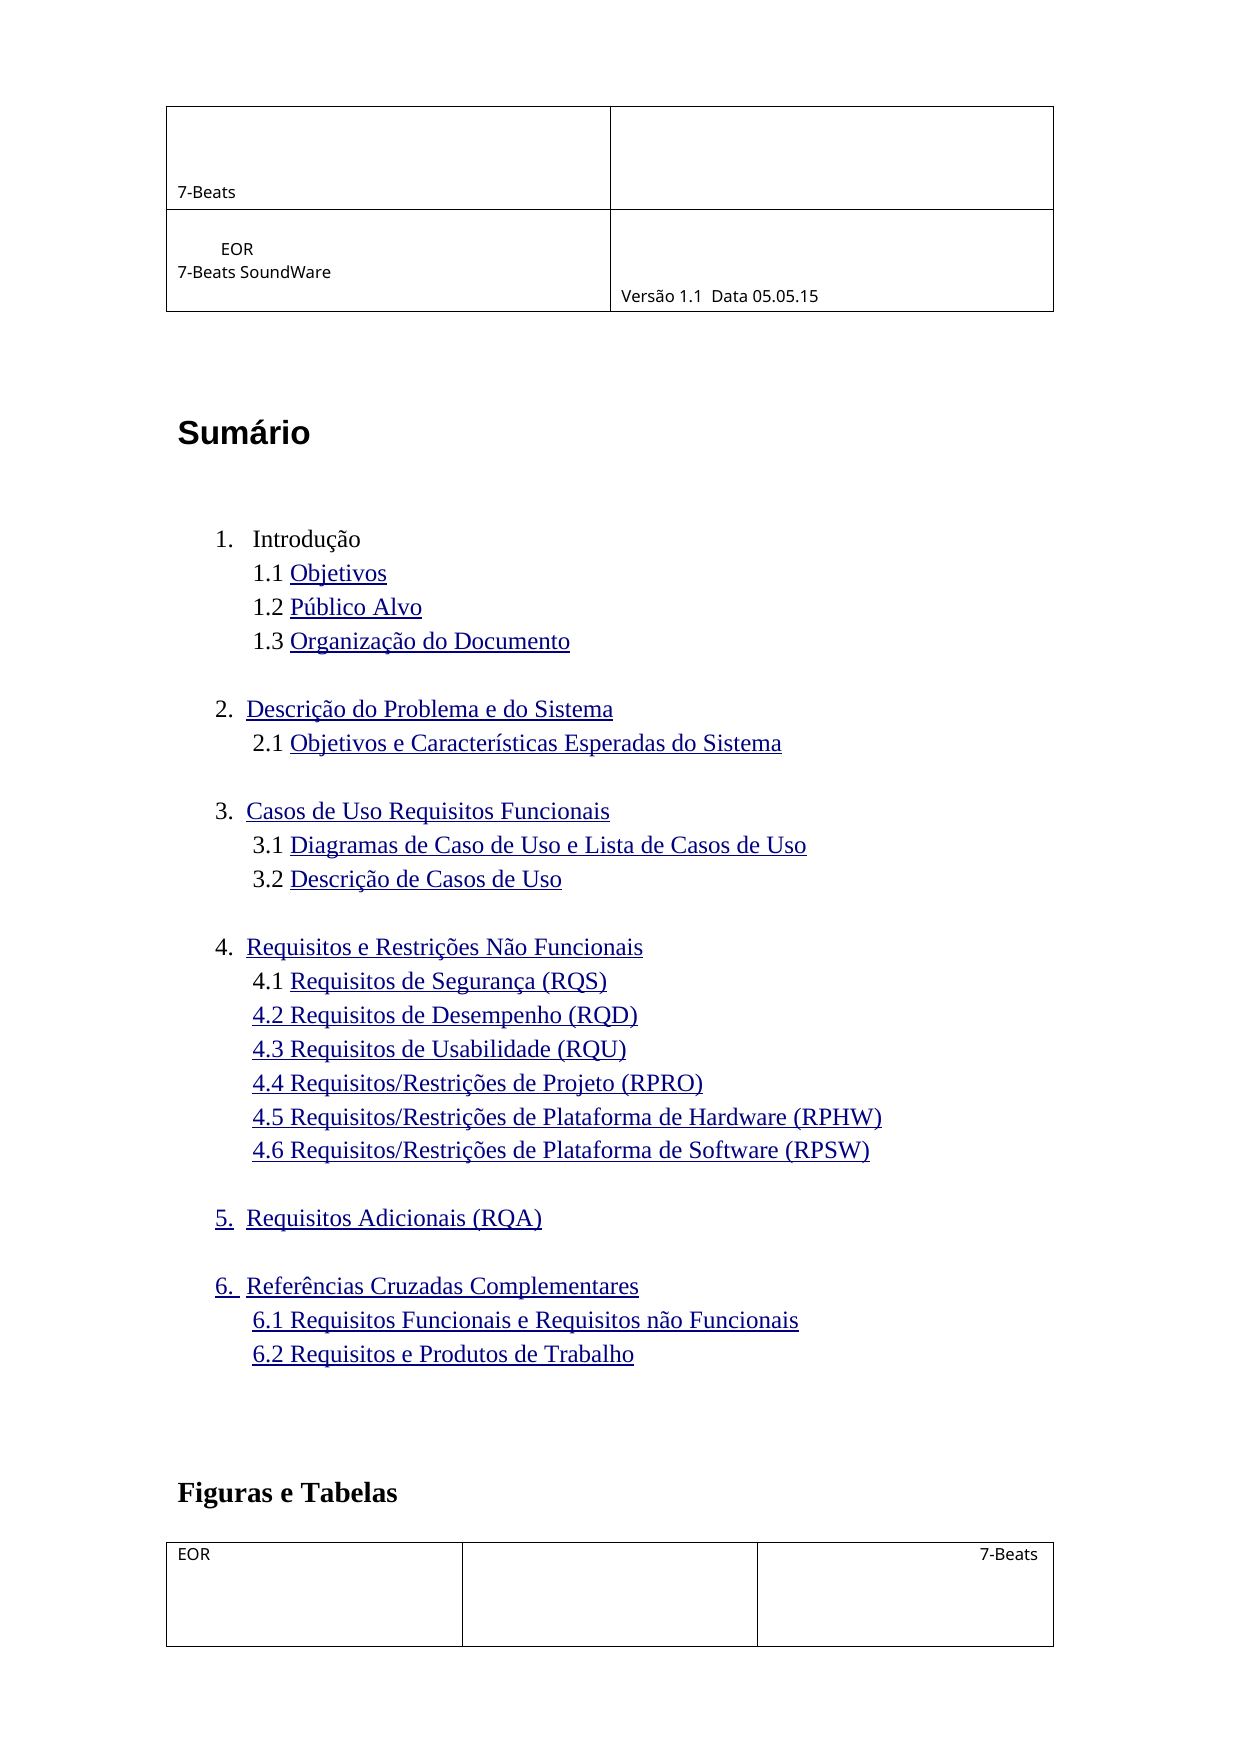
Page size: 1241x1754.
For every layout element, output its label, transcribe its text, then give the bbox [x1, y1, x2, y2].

text 3.2 Descrição de Casos de Uso [252, 865, 1063, 893]
text 6.1 Requisitos Funcionais e Requisitos não Funcionais [252, 1306, 1063, 1334]
text 1.3 Organização do Documento [252, 627, 1063, 655]
text 1.1 Objetivos [252, 559, 1063, 587]
text 6. Referências Cruzadas Complementares [215, 1272, 1063, 1300]
text 5. Requisitos Adicionais (RQA) [215, 1204, 1063, 1232]
text 3. Casos de Uso Requisitos Funcionais [215, 797, 1063, 825]
text 4.2 Requisitos de Desempenho (RQD) [252, 1001, 1063, 1028]
text Sumário [177, 414, 1063, 451]
list Introdução [215, 525, 1063, 553]
text 4.5 Requisitos/Restrições de Plataforma de Hardware (RPHW) [252, 1103, 1063, 1130]
text Figuras e Tabelas [177, 1476, 1063, 1508]
text 2. Descrição do Problema e do Sistema [215, 695, 1063, 723]
text 3.1 Diagramas de Caso de Uso e Lista de Casos de Uso [252, 831, 1063, 859]
text 4. Requisitos e Restrições Não Funcionais [215, 933, 1063, 961]
text 2.1 Objetivos e Características Esperadas do Sistema [252, 729, 1063, 757]
text 4.4 Requisitos/Restrições de Projeto (RPRO) [252, 1069, 1063, 1096]
text 4.3 Requisitos de Usabilidade (RQU) [252, 1035, 1063, 1062]
text 1.2 Público Alvo [252, 593, 1063, 621]
text 6.2 Requisitos e Produtos de Trabalho [252, 1340, 1063, 1368]
text 4.6 Requisitos/Restrições de Plataforma de Software (RPSW) [252, 1137, 1063, 1164]
text 4.1 Requisitos de Segurança (RQS) [252, 967, 1063, 994]
